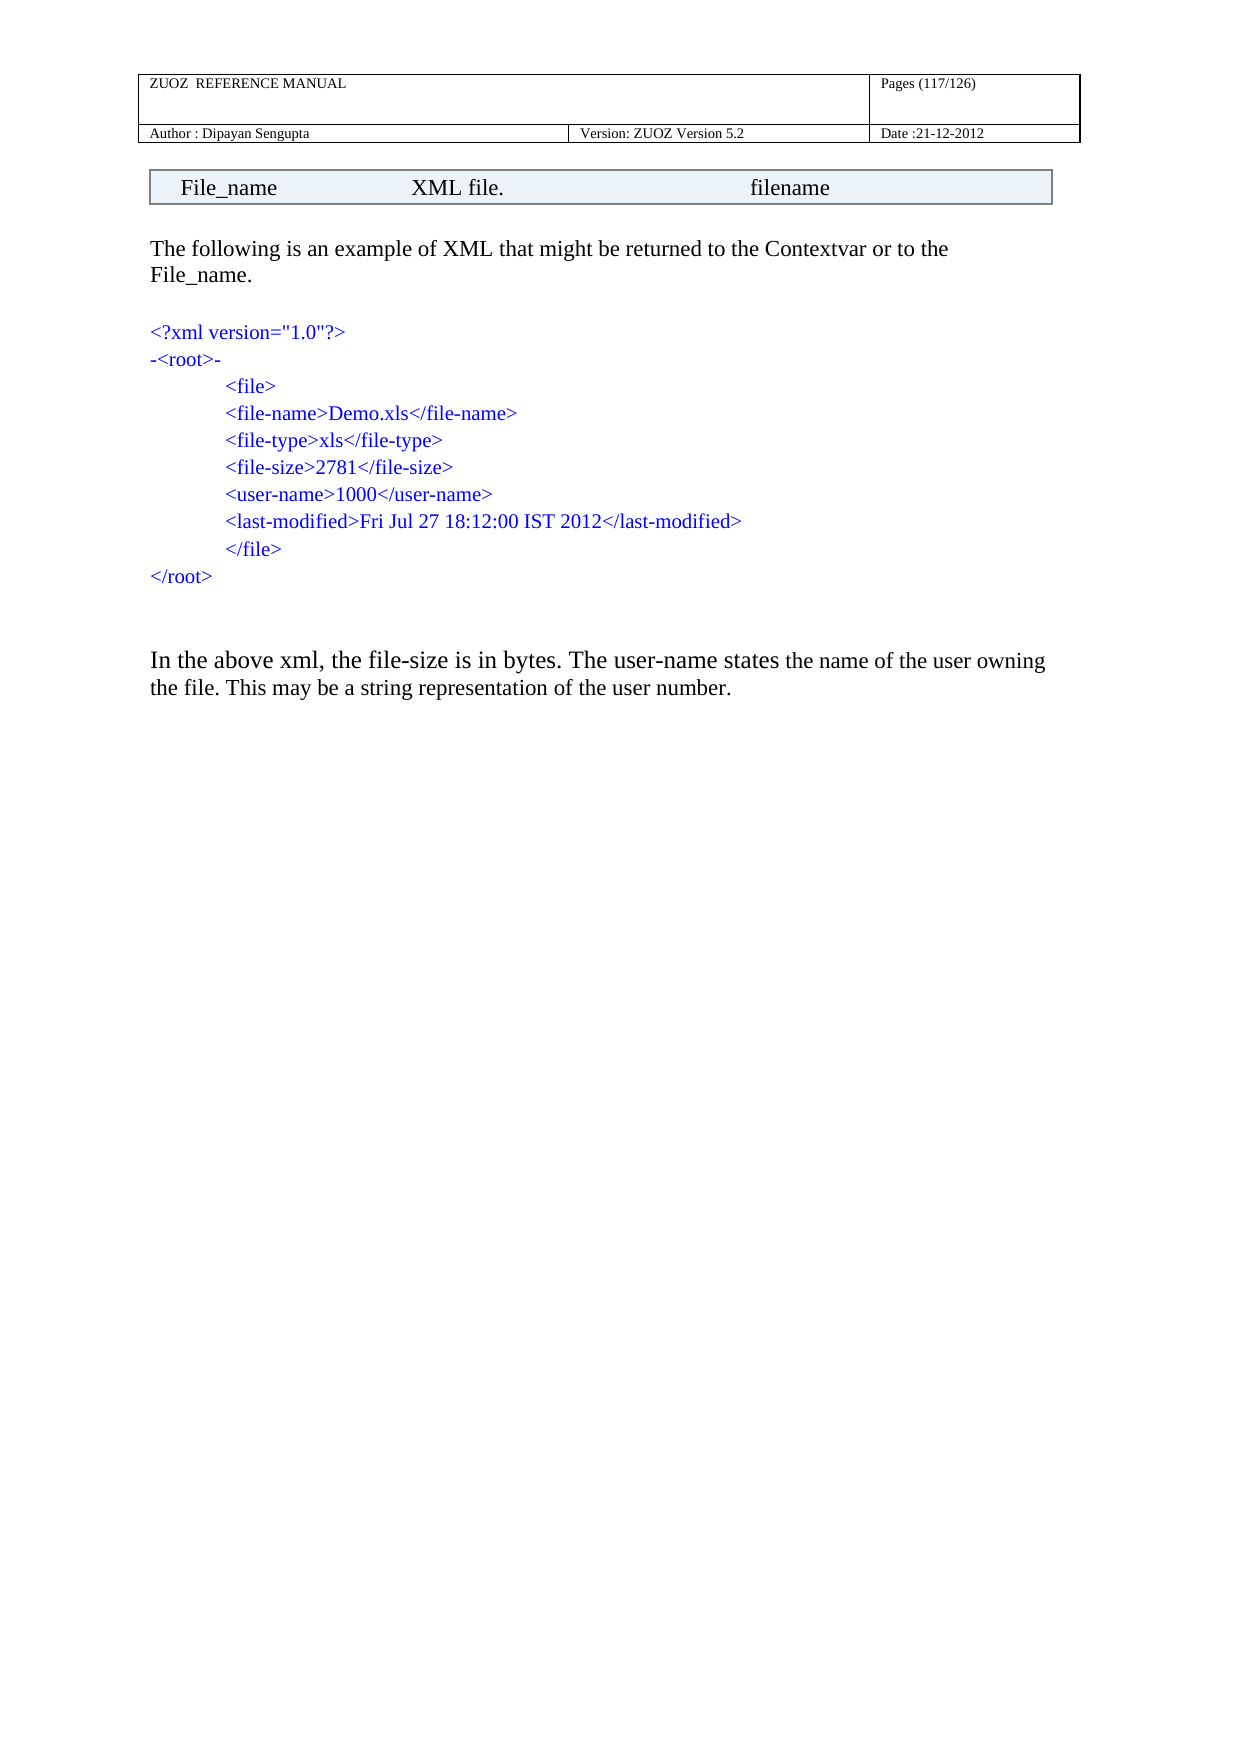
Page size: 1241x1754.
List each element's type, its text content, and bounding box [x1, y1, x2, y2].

table_cell File_name [151, 171, 308, 203]
text <file-name>Demo.xls</file-name> [150, 401, 1050, 425]
table_cell [953, 171, 1051, 203]
text <file> [150, 374, 1050, 398]
text </file> [150, 536, 1050, 561]
text -<root>- [150, 347, 1050, 371]
table_cell filename [697, 171, 883, 203]
text <user-name>1000</user-name> [150, 482, 1050, 506]
text </root> [150, 563, 1050, 588]
text <?xml version="1.0"?> [150, 320, 1050, 344]
text <last-modified>Fri Jul 27 18:12:00 IST 2012</last-modified> [150, 509, 1050, 533]
text The following is an example of XML that might be returned to the Contextvar or to the File_name. [150, 235, 1050, 287]
table_cell [883, 171, 953, 203]
text In the above xml, the file-size is in bytes. The user-name states the name of the user owning the file. This may be a string representation of the user number. [150, 645, 1050, 700]
text <file-type>xls</file-type> [150, 428, 1050, 452]
table_cell XML file. [308, 171, 608, 203]
table_cell [608, 171, 697, 203]
text <file-size>2781</file-size> [150, 455, 1050, 479]
